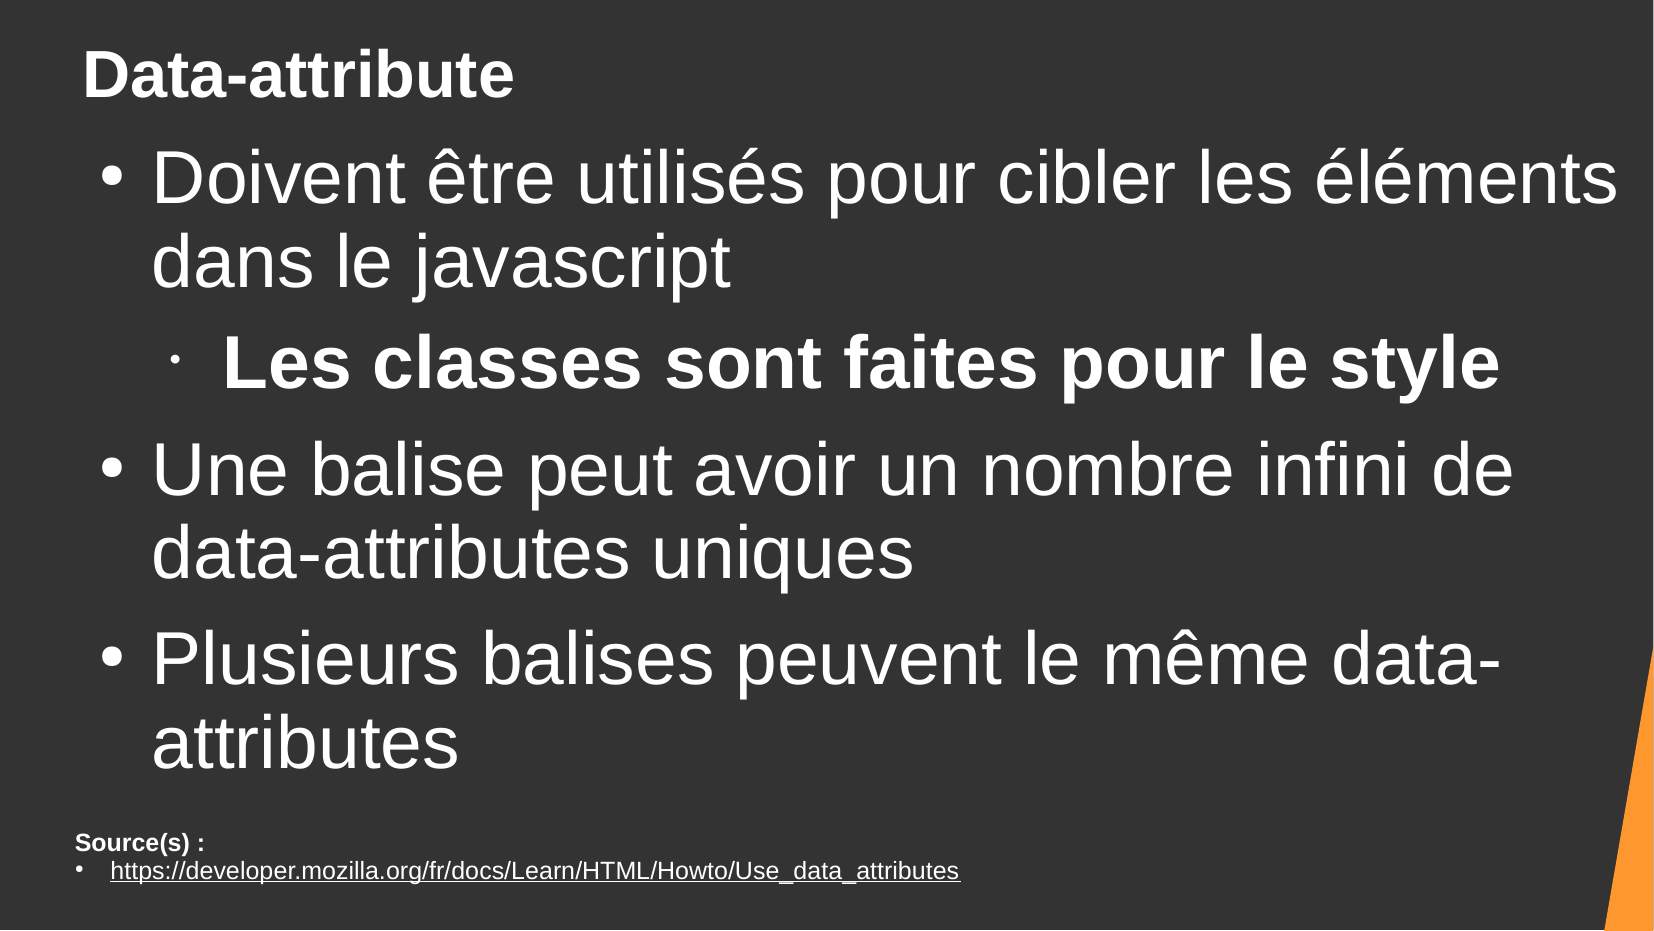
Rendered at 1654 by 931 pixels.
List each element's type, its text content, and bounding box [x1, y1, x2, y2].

title Data-attribute [82, 37, 1571, 114]
text_box Source(s) : https://developer.mozilla.org/fr/docs/Learn/HTML/Howto/Use_data_attributes [60, 820, 1583, 920]
text_box [1604, 642, 1654, 931]
list Doivent être utilisés pour cibler les éléments dans le javascript Les classes sont faites pour le style Une balise peut avoir un nombre infini de data-attributes uniques Plusieurs balises peuvent le même data-attributes [80, 135, 1620, 792]
